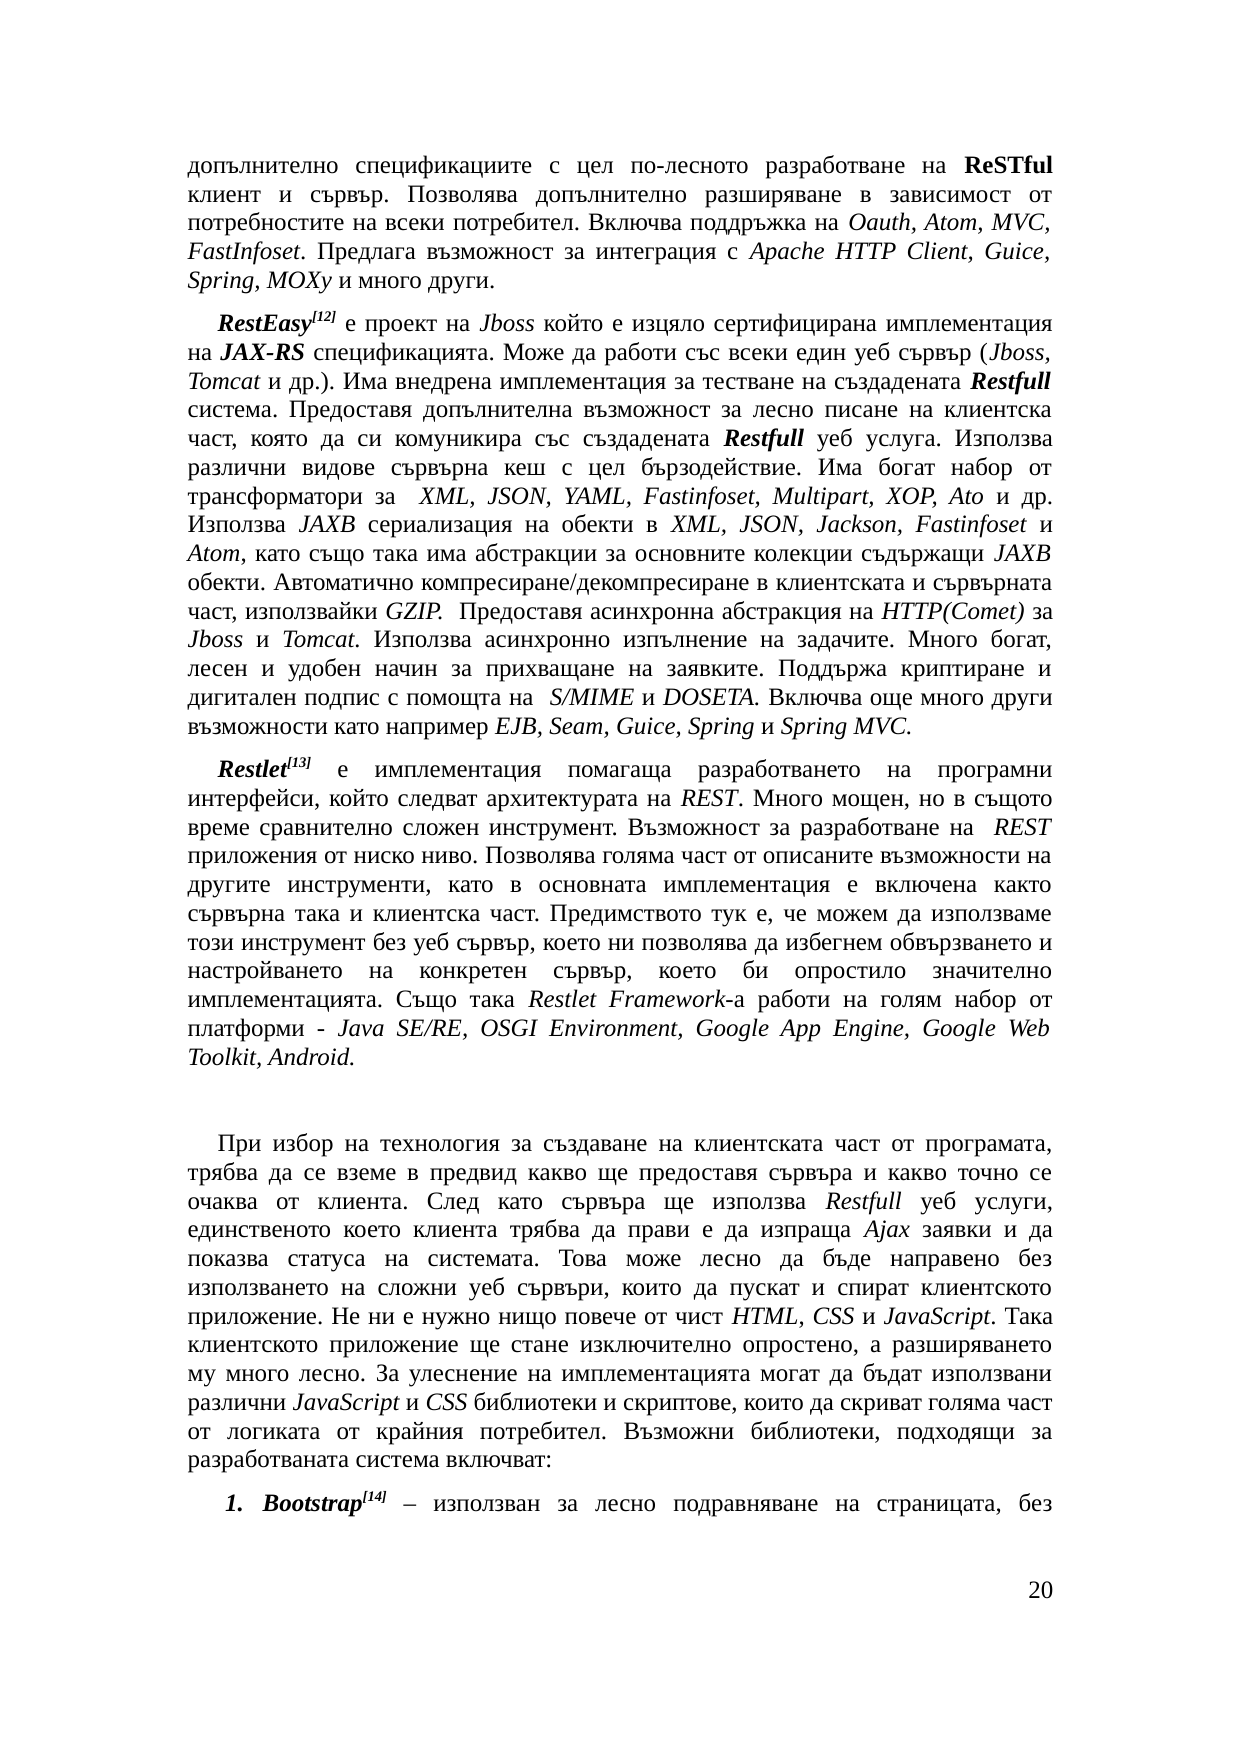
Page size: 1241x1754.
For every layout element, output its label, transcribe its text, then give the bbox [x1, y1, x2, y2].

text Restlet[13] е имплементация помагаща разработването на програмни интерфейси, който следват архитектурата на REST. Много мощен, но в същото време сравнително сложен инструмент. Възможност за разработване на REST приложения от ниско ниво. Позволява голяма част от описаните възможности на другите инструменти, като в основната имплементация е включена както сървърна така и клиентска част. Предимството тук е, че можем да използваме този инструмент без уеб сървър, което ни позволява да избегнем обвързването и настройването на конкретен сървър, което би опростило значително имплементацията. Също така Restlet Framework-а работи на голям набор от платформи - Java SE/RE, OSGI Environment, Google App Engine, Google Web Toolkit, Android. [187, 754, 1053, 1070]
text При избор на технология за създаване на клиентската част от програмата, трябва да се вземе в предвид какво ще предоставя сървъра и какво точно се очаква от клиента. След като сървъра ще използва Restfull уеб услуги, единственото което клиента трябва да прави е да изпраща Ajax заявки и да показва статуса на системата. Това може лесно да бъде направено без използването на сложни уеб сървъри, които да пускат и спират клиентското приложение. Не ни е нужно нищо повече от чист HTML, CSS и JavaScript. Така клиентското приложение ще стане изключително опростено, а разширяването му много лесно. За улеснение на имплементацията могат да бъдат използвани различни JavaScript и CSS библиотеки и скриптове, които да скриват голяма част от логиката от крайния потребител. Възможни библиотеки, подходящи за разработваната система включват: [187, 1128, 1053, 1473]
text допълнително спецификациите с цел по-лесното разработване на ReSTful клиент и сървър. Позволява допълнително разширяване в зависимост от потребностите на всеки потребител. Включва поддръжка на Oauth, Atom, MVC, FastInfoset. Предлага възможност за интеграция с Apache HTTP Client, Guice, Spring, MOXy и много други. [187, 150, 1053, 294]
text RestEasy[12] е проект на Jboss който е изцяло сертифицирана имплементация на JAX-RS спецификацията. Може да работи със всеки един уеб сървър (Jboss, Tomcat и др.). Има внедрена имплементация за тестване на създадената Restfull система. Предоставя допълнителна възможност за лесно писане на клиентска част, която да си комуникира със създадената Restfull уеб услуга. Използва различни видове сървърна кеш с цел бързодействие. Има богат набор от трансформатори за XML, JSON, YAML, Fastinfoset, Multipart, XOP, Ato и др. Използва JAXB сериализация на обекти в XML, JSON, Jackson, Fastinfoset и Atom, като също така има абстракции за основните колекции съдържащи JAXB обекти. Автоматично компресиране/декомпресиране в клиентската и сървърната част, използвайки GZIP. Предоставя асинхронна абстракция на HTTP(Comet) за Jboss и Tomcat. Използва асинхронно изпълнение на задачите. Много богат, лесен и удобен начин за прихващане на заявките. Поддържа криптиране и дигитален подпис с помощта на S/MIME и DOSETA. Включва още много други възможности като например EJB, Seam, Guice, Spring и Spring MVC. [187, 308, 1053, 739]
list Bootstrap[14] – използван за лесно подравняване на страницата, без [225, 1488, 1053, 1517]
